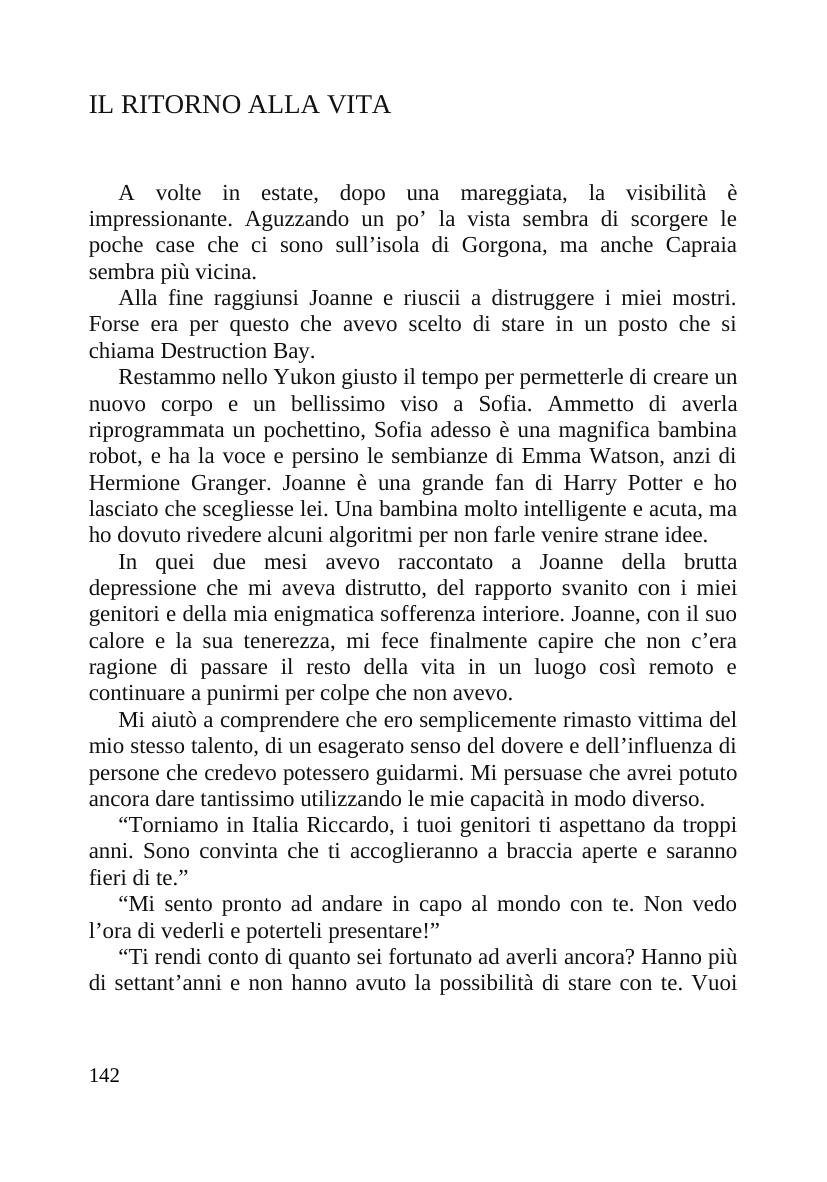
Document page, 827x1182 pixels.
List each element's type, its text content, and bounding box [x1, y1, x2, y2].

text Il ritorno alla vita [88, 88, 738, 120]
text “Ti rendi conto di quanto sei fortunato ad averli ancora? Hanno più di settant’anni e non hanno avuto la possibilità di stare con te. Vuoi [88, 943, 738, 996]
text A volte in estate, dopo una mareggiata, la visibilità è impressionante. Aguzzando un po’ la vista sembra di scorgere le poche case che ci sono sull’isola di Gorgona, ma anche Capraia sembra più vicina. [88, 179, 738, 284]
text “Mi sento pronto ad andare in capo al mondo con te. Non vedo l’ora di vederli e poterteli presentare!” [88, 890, 738, 943]
text “Torniamo in Italia Riccardo, i tuoi genitori ti aspettano da troppi anni. Sono convinta che ti accoglieranno a braccia aperte e saranno fieri di te.” [88, 811, 738, 890]
text Alla fine raggiunsi Joanne e riuscii a distruggere i miei mostri. Forse era per questo che avevo scelto di stare in un posto che si chiama Destruction Bay. [88, 284, 738, 363]
text Mi aiutò a comprendere che ero semplicemente rimasto vittima del mio stesso talento, di un esagerato senso del dovere e dell’influenza di persone che credevo potessero guidarmi. Mi persuase che avrei potuto ancora dare tantissimo utilizzando le mie capacità in modo diverso. [88, 706, 738, 811]
text In quei due mesi avevo raccontato a Joanne della brutta depressione che mi aveva distrutto, del rapporto svanito con i miei genitori e della mia enigmatica sofferenza interiore. Joanne, con il suo calore e la sua tenerezza, mi fece finalmente capire che non c’era ragione di passare il resto della vita in un luogo così remoto e continuare a punirmi per colpe che non avevo. [88, 548, 738, 706]
text Restammo nello Yukon giusto il tempo per permetterle di creare un nuovo corpo e un bellissimo viso a Sofia. Ammetto di averla riprogrammata un pochettino, Sofia adesso è una magnifica bambina robot, e ha la voce e persino le sembianze di Emma Watson, anzi di Hermione Granger. Joanne è una grande fan di Harry Potter e ho lasciato che scegliesse lei. Una bambina molto intelligente e acuta, ma ho dovuto rivedere alcuni algoritmi per non farle venire strane idee. [88, 363, 738, 548]
